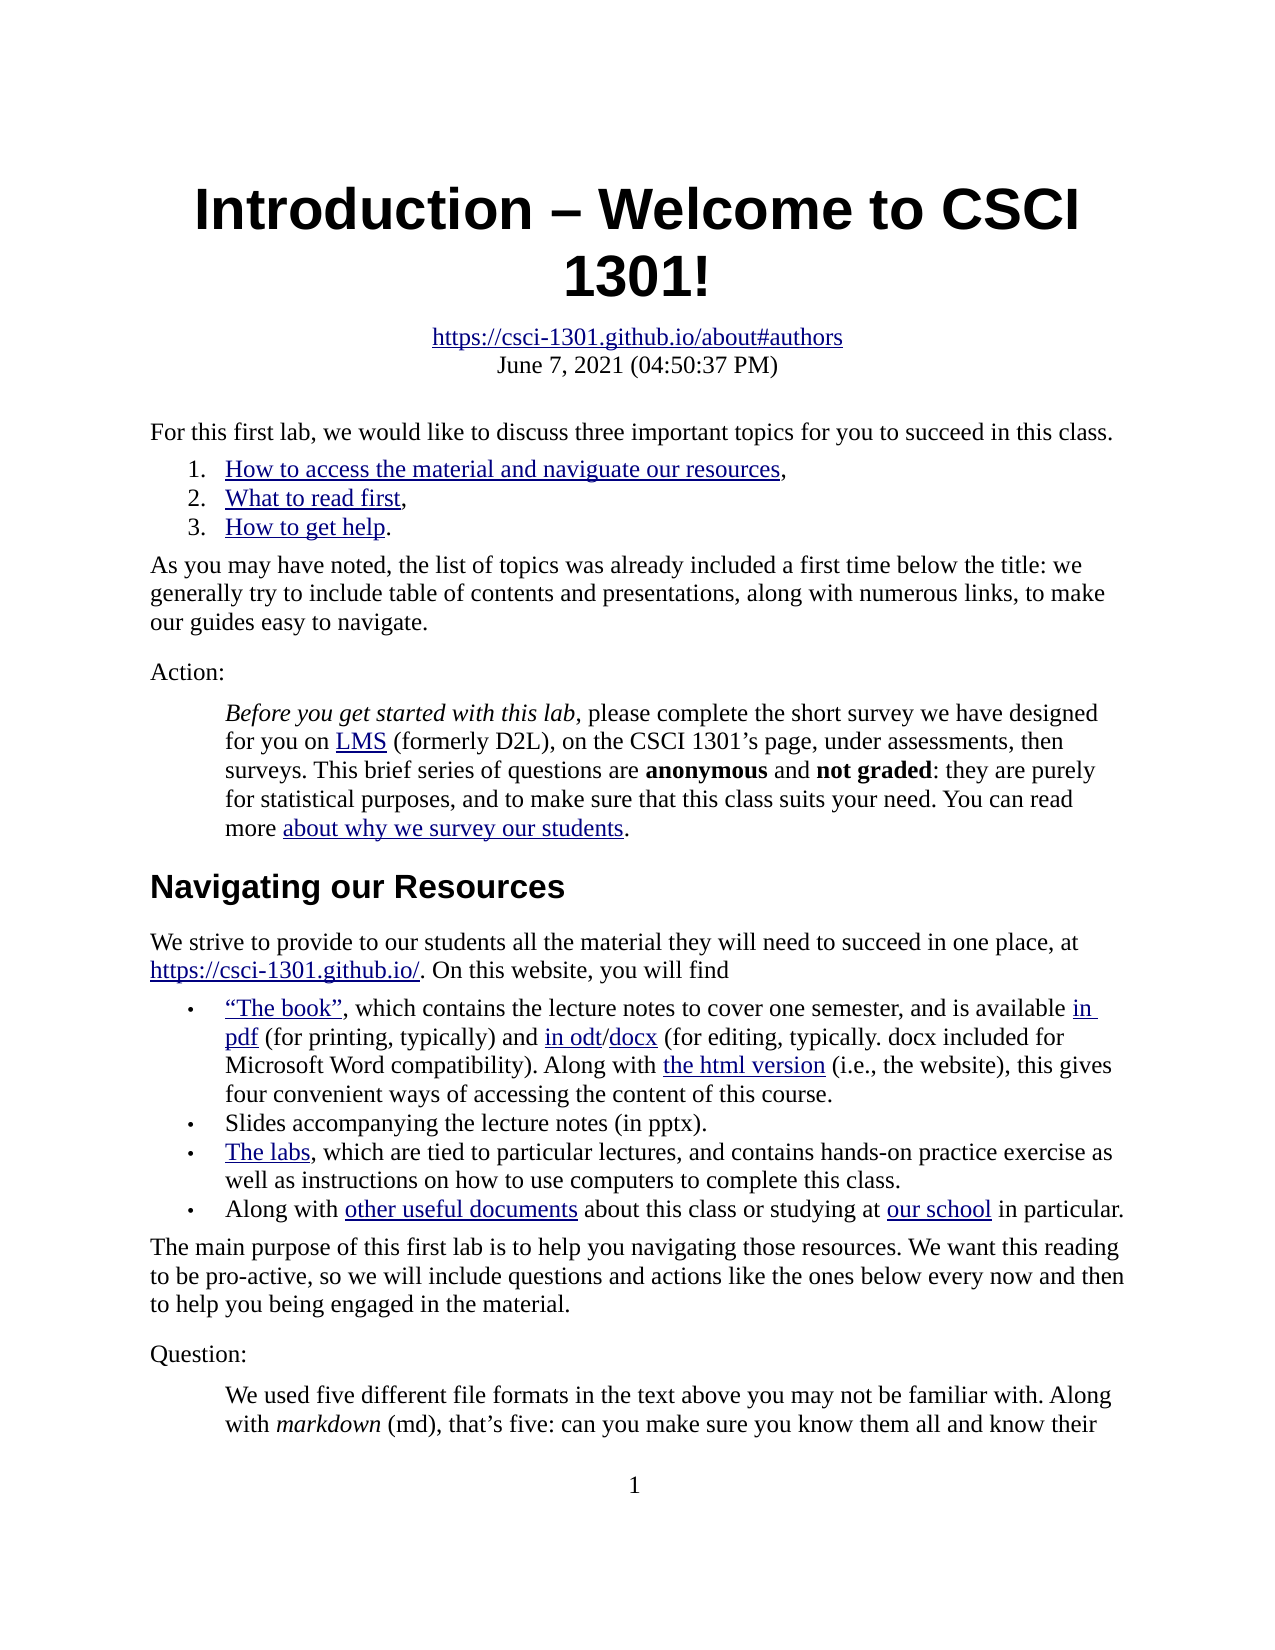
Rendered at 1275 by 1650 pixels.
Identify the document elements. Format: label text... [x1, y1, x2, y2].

list Slides accompanying the lecture notes (in pptx). [187, 1108, 1125, 1137]
text https://csci-1301.github.io/about#authors [150, 322, 1125, 350]
text We used five different file formats in the text above you may not be familiar with. Along with markdown (md), that’s five: can you make sure you know them all and know their [225, 1380, 1125, 1437]
text For this first lab, we would like to discuss three important topics for you to succeed in this class. [150, 417, 1125, 446]
list How to access the material and naviguate our resources, [187, 454, 1125, 483]
text Before you get started with this lab, please complete the short survey we have designed for you on LMS (formerly D2L), on the CSCI 1301’s page, under assessments, then surveys. This brief series of questions are anonymous and not graded: they are purely for statistical purposes, and to make sure that this class suits your need. You can read more about why we survey our students. [225, 698, 1125, 841]
title Introduction – Welcome to CSCI 1301! [150, 175, 1125, 309]
list Along with other useful documents about this class or studying at our school in particular. [187, 1194, 1125, 1223]
text Question: [150, 1339, 1125, 1368]
text The main purpose of this first lab is to help you navigating those resources. We want this reading to be pro-active, so we will include questions and actions like the ones below every now and then to help you being engaged in the material. [150, 1232, 1125, 1318]
list “The book”, which contains the lecture notes to cover one semester, and is available in pdf (for printing, typically) and in odt/docx (for editing, typically. docx included for Microsoft Word compatibility). Along with the html version (i.e., the website), this gives four convenient ways of accessing the content of this course. [187, 993, 1125, 1108]
text June 7, 2021 (04:50:37 PM) [150, 350, 1125, 379]
text We strive to provide to our students all the material they will need to succeed in one place, at https://csci-1301.github.io/. On this website, you will find [150, 927, 1125, 984]
list The labs, which are tied to particular lectures, and contains hands-on practice exercise as well as instructions on how to use computers to complete this class. [187, 1137, 1125, 1194]
text As you may have noted, the list of topics was already included a first time below the title: we generally try to include table of contents and presentations, along with numerous links, to make our guides easy to navigate. [150, 550, 1125, 636]
list What to read first, [187, 483, 1125, 512]
text Action: [150, 657, 1125, 686]
subtitle Navigating our Resources [150, 866, 1125, 905]
list How to get help. [187, 512, 1125, 541]
